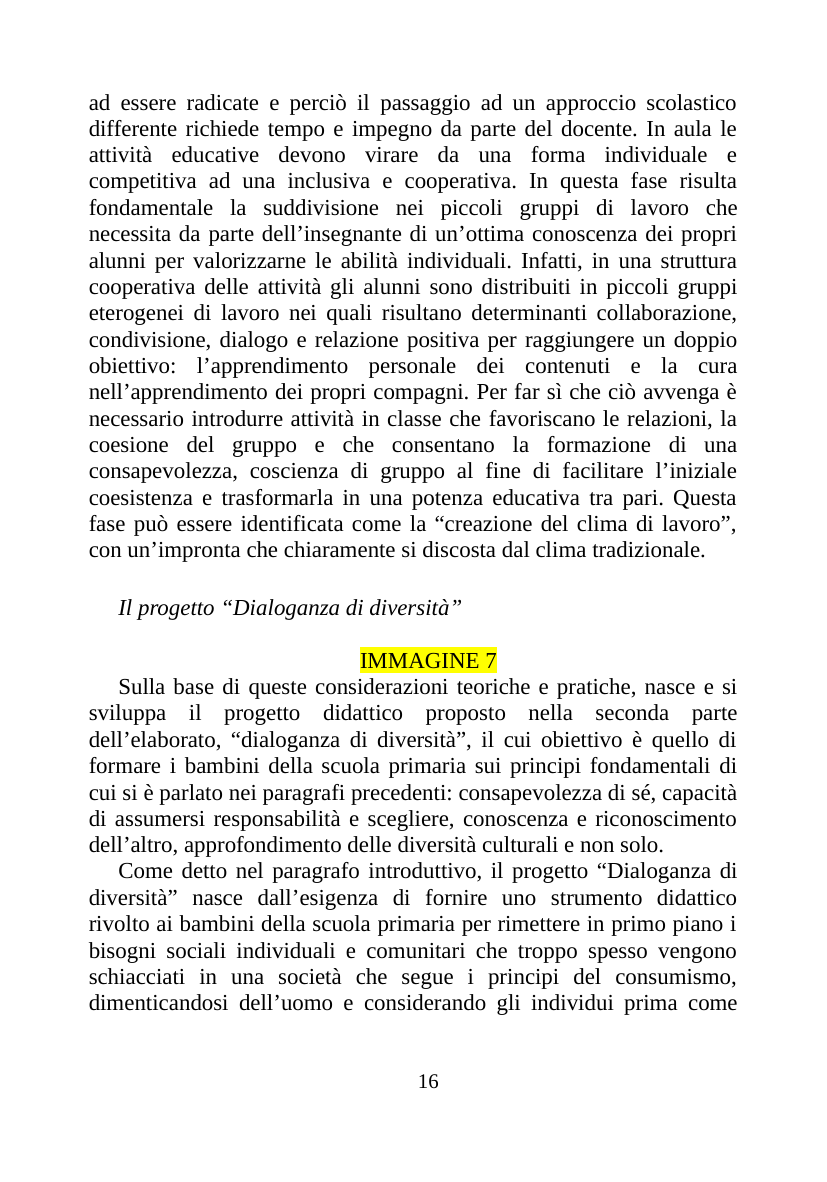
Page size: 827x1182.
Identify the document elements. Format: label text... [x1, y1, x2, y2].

text IMMAGINE 7 [88, 647, 738, 673]
text ad essere radicate e perciò il passaggio ad un approccio scolastico differente richiede tempo e impegno da parte del docente. In aula le attività educative devono virare da una forma individuale e competitiva ad una inclusiva e cooperativa. In questa fase risulta fondamentale la suddivisione nei piccoli gruppi di lavoro che necessita da parte dell’insegnante di un’ottima conoscenza dei propri alunni per valorizzarne le abilità individuali. Infatti, in una struttura cooperativa delle attività gli alunni sono distribuiti in piccoli gruppi eterogenei di lavoro nei quali risultano determinanti collaborazione, condivisione, dialogo e relazione positiva per raggiungere un doppio obiettivo: l’apprendimento personale dei contenuti e la cura nell’apprendimento dei propri compagni. Per far sì che ciò avvenga è necessario introdurre attività in classe che favoriscano le relazioni, la coesione del gruppo e che consentano la formazione di una consapevolezza, coscienza di gruppo al fine di facilitare l’iniziale coesistenza e trasformarla in una potenza educativa tra pari. Questa fase può essere identificata come la “creazione del clima di lavoro”, con un’impronta che chiaramente si discosta dal clima tradizionale. [88, 88, 738, 563]
text Il progetto “Dialoganza di diversità” [88, 594, 738, 620]
text Sulla base di queste considerazioni teoriche e pratiche, nasce e si sviluppa il progetto didattico proposto nella seconda parte dell’elaborato, “dialoganza di diversità”, il cui obiettivo è quello di formare i bambini della scuola primaria sui principi fondamentali di cui si è parlato nei paragrafi precedenti: consapevolezza di sé, capacità di assumersi responsabilità e scegliere, conoscenza e riconoscimento dell’altro, approfondimento delle diversità culturali e non solo. [88, 673, 738, 858]
text Come detto nel paragrafo introduttivo, il progetto “Dialoganza di diversità” nasce dall’esigenza di fornire uno strumento didattico rivolto ai bambini della scuola primaria per rimettere in primo piano i bisogni sociali individuali e comunitari che troppo spesso vengono schiacciati in una società che segue i principi del consumismo, dimenticandosi dell’uomo e considerando gli individui prima come [88, 858, 738, 1016]
